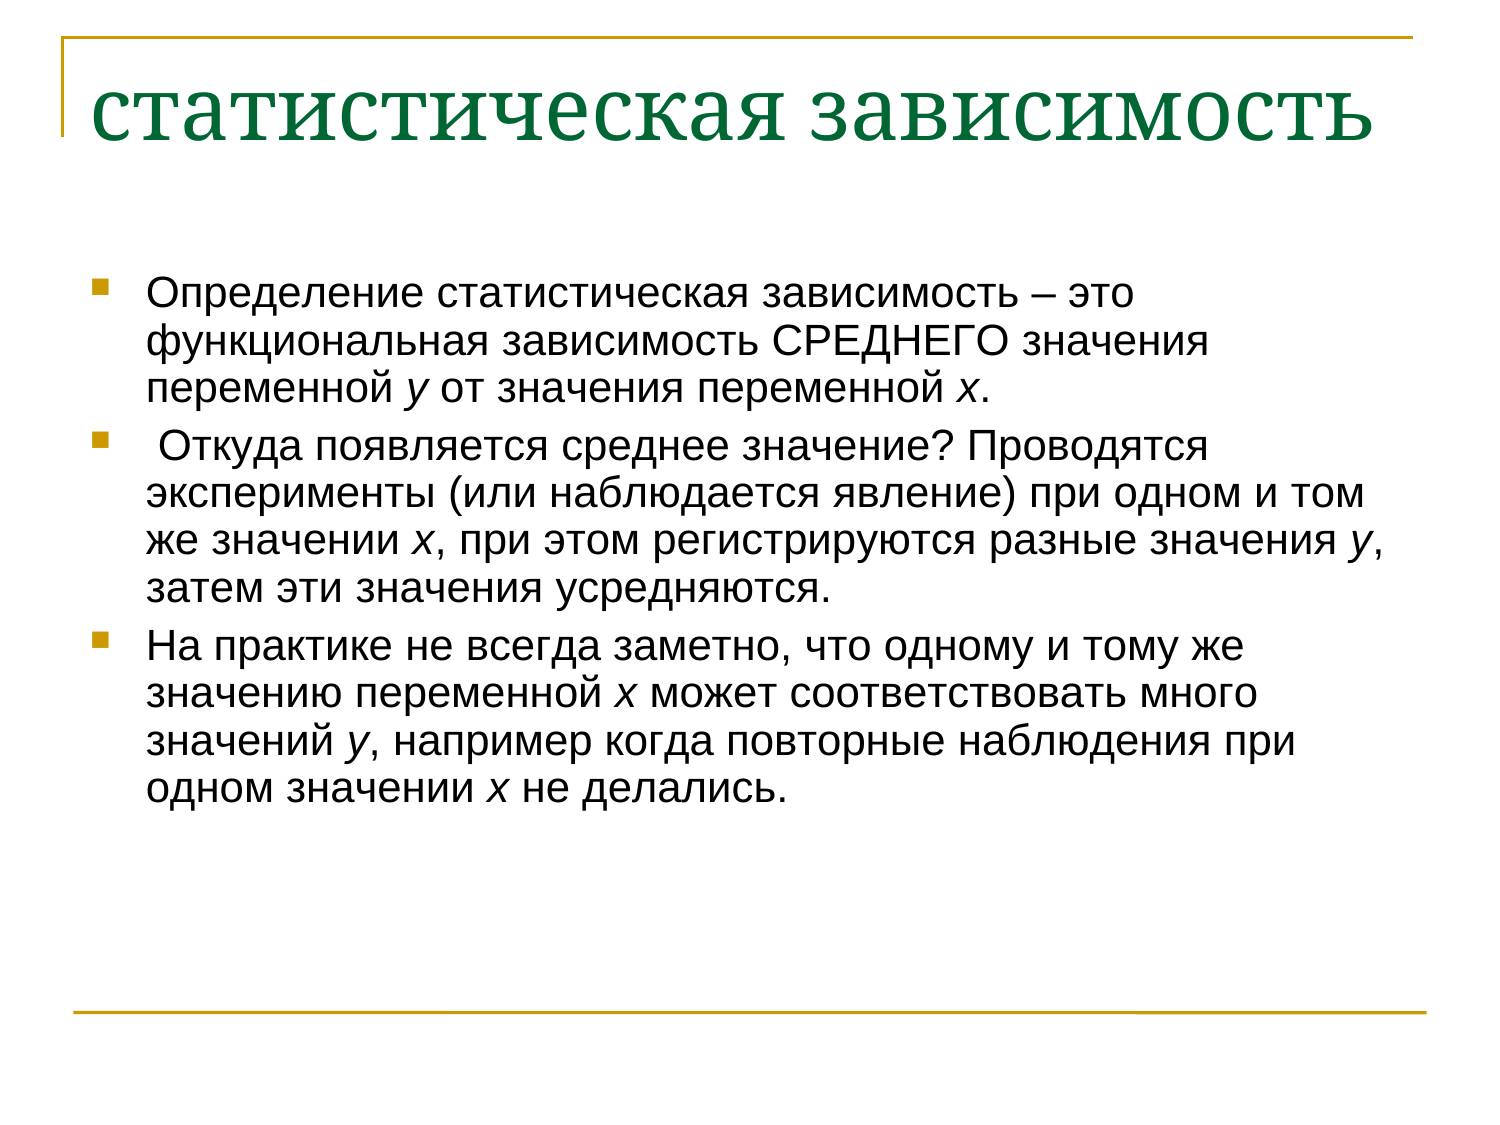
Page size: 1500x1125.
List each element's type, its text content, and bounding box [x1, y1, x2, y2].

title статистическая зависимость [75, 45, 1426, 233]
list Определение статистическая зависимость – это функциональная зависимость СРЕДНЕГО значения переменной y от значения переменной x. Откуда появляется среднее значение? Проводятся эксперименты (или наблюдается явление) при одном и том же значении x, при этом регистрируются разные значения y, затем эти значения усредняются. На практике не всегда заметно, что одному и тому же значению переменной x может соответствовать много значений y, например когда повторные наблюдения при одном значении x не делались. [75, 262, 1426, 1006]
